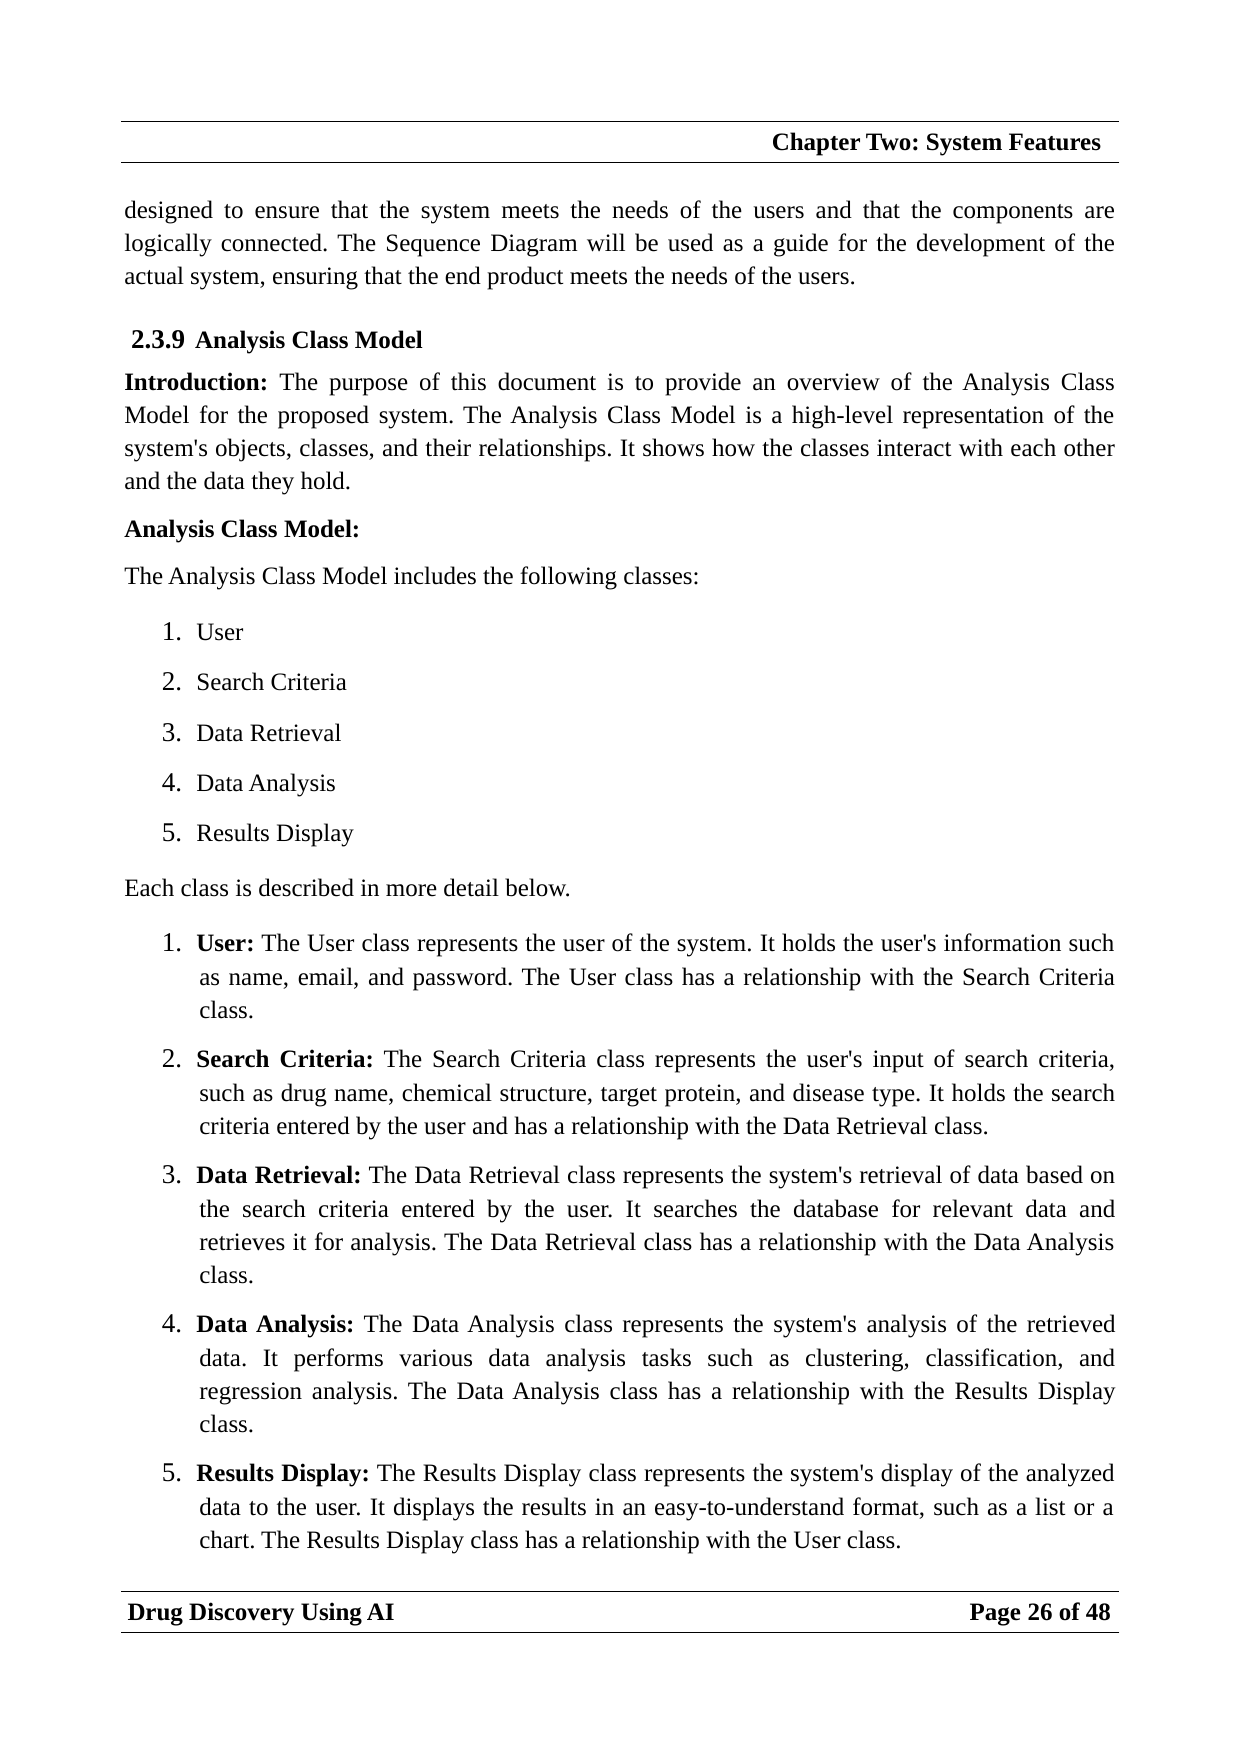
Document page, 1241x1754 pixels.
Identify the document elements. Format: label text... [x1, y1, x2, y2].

subtitle Analysis Class Model [121, 320, 1119, 354]
text designed to ensure that the system meets the needs of the users and that the components are logically connected. The Sequence Diagram will be used as a guide for the development of the actual system, ensuring that the end product meets the needs of the users. [121, 192, 1119, 290]
list Search Criteria: The Search Criteria class represents the user's input of search criteria, such as drug name, chemical structure, target protein, and disease type. It holds the search criteria entered by the user and has a relationship with the Data Retrieval class. [159, 1039, 1119, 1139]
list Data Analysis [159, 763, 1119, 797]
list Results Display [159, 813, 1119, 850]
text Each class is described in more detail below. [121, 869, 1119, 904]
list User [159, 612, 1119, 646]
list Data Retrieval [159, 713, 1119, 747]
list Data Analysis: The Data Analysis class represents the system's analysis of the retrieved data. It performs various data analysis tasks such as clustering, classification, and regression analysis. The Data Analysis class has a relationship with the Results Display class. [159, 1304, 1119, 1438]
text Introduction: The purpose of this document is to provide an overview of the Analysis Class Model for the proposed system. The Analysis Class Model is a high-level representation of the system's objects, classes, and their relationships. It shows how the classes interact with each other and the data they hold. [121, 364, 1119, 495]
list Data Retrieval: The Data Retrieval class represents the system's retrieval of data based on the search criteria entered by the user. It searches the database for relevant data and retrieves it for analysis. The Data Retrieval class has a relationship with the Data Analysis class. [159, 1155, 1119, 1288]
list User: The User class represents the user of the system. It holds the user's information such as name, email, and password. The User class has a relationship with the Search Criteria class. [159, 923, 1119, 1023]
text The Analysis Class Model includes the following classes: [121, 558, 1119, 593]
list Results Display: The Results Display class represents the system's display of the analyzed data to the user. It displays the results in an easy-to-understand format, such as a list or a chart. The Results Display class has a relationship with the User class. [159, 1453, 1119, 1557]
list Search Criteria [159, 662, 1119, 696]
text Analysis Class Model: [121, 511, 1119, 542]
